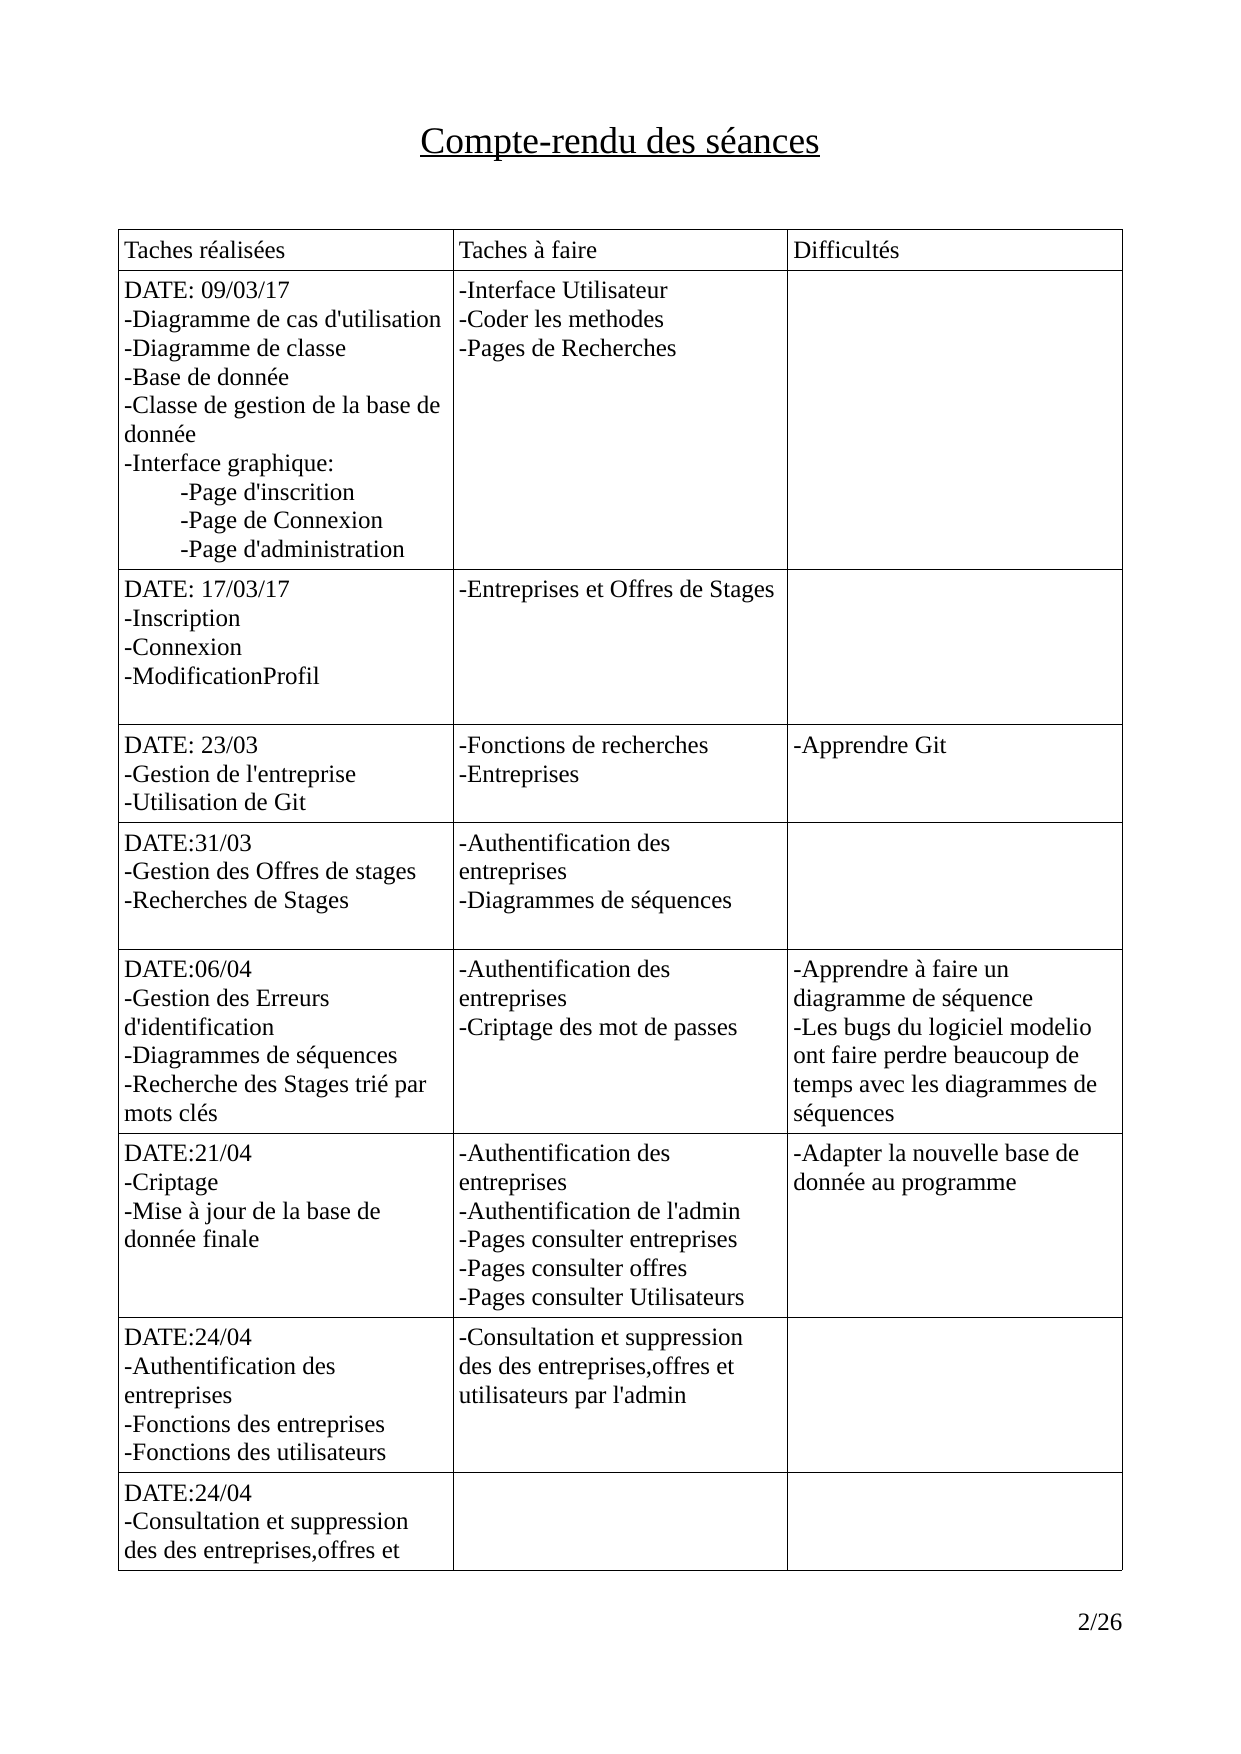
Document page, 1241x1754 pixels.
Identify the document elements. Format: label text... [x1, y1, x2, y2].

table_cell DATE:24/04 -Consultation et suppression des des entreprises,offres et [119, 1473, 453, 1570]
table_header Taches à faire [454, 230, 787, 270]
table_cell DATE:31/03 -Gestion des Offres de stages -Recherches de Stages [119, 823, 453, 948]
table_cell [788, 570, 1122, 724]
text Compte-rendu des séances [118, 118, 1122, 161]
table_header Difficultés [788, 230, 1122, 270]
table_cell [788, 823, 1122, 948]
table_cell DATE: 09/03/17 -Diagramme de cas d'utilisation -Diagramme de classe -Base de donnée -Classe de gestion de la base de donnée -Interface graphique: -Page d'inscrition -Page de Connexion -Page d'administration [119, 271, 453, 569]
table_header Taches réalisées [119, 230, 453, 270]
table_cell DATE:24/04 -Authentification des entreprises -Fonctions des entreprises -Fonctions des utilisateurs [119, 1318, 453, 1472]
table_cell -Authentification des entreprises -Diagrammes de séquences [454, 823, 787, 948]
table_cell [454, 1473, 787, 1570]
table_cell -Entreprises et Offres de Stages [454, 570, 787, 724]
table_cell -Interface Utilisateur -Coder les methodes -Pages de Recherches [454, 271, 787, 569]
table_cell DATE: 17/03/17 -Inscription -Connexion -ModificationProfil [119, 570, 453, 724]
table_cell -Fonctions de recherches -Entreprises [454, 725, 787, 822]
table_cell DATE:06/04 -Gestion des Erreurs d'identification -Diagrammes de séquences -Recherche des Stages trié par mots clés [119, 950, 453, 1132]
table_cell [788, 271, 1122, 569]
table_cell -Adapter la nouvelle base de donnée au programme [788, 1134, 1122, 1317]
table_cell -Apprendre à faire un diagramme de séquence -Les bugs du logiciel modelio ont faire perdre beaucoup de temps avec les diagrammes de séquences [788, 950, 1122, 1132]
table_cell -Authentification des entreprises -Authentification de l'admin -Pages consulter entreprises -Pages consulter offres -Pages consulter Utilisateurs [454, 1134, 787, 1317]
table_cell [788, 1318, 1122, 1472]
table_cell DATE:21/04 -Criptage -Mise à jour de la base de donnée finale [119, 1134, 453, 1317]
table_cell -Consultation et suppression des des entreprises,offres et utilisateurs par l'admin [454, 1318, 787, 1472]
table_cell [788, 1473, 1122, 1570]
table_cell -Authentification des entreprises -Criptage des mot de passes [454, 950, 787, 1132]
table_cell -Apprendre Git [788, 725, 1122, 822]
table_cell DATE: 23/03 -Gestion de l'entreprise -Utilisation de Git [119, 725, 453, 822]
